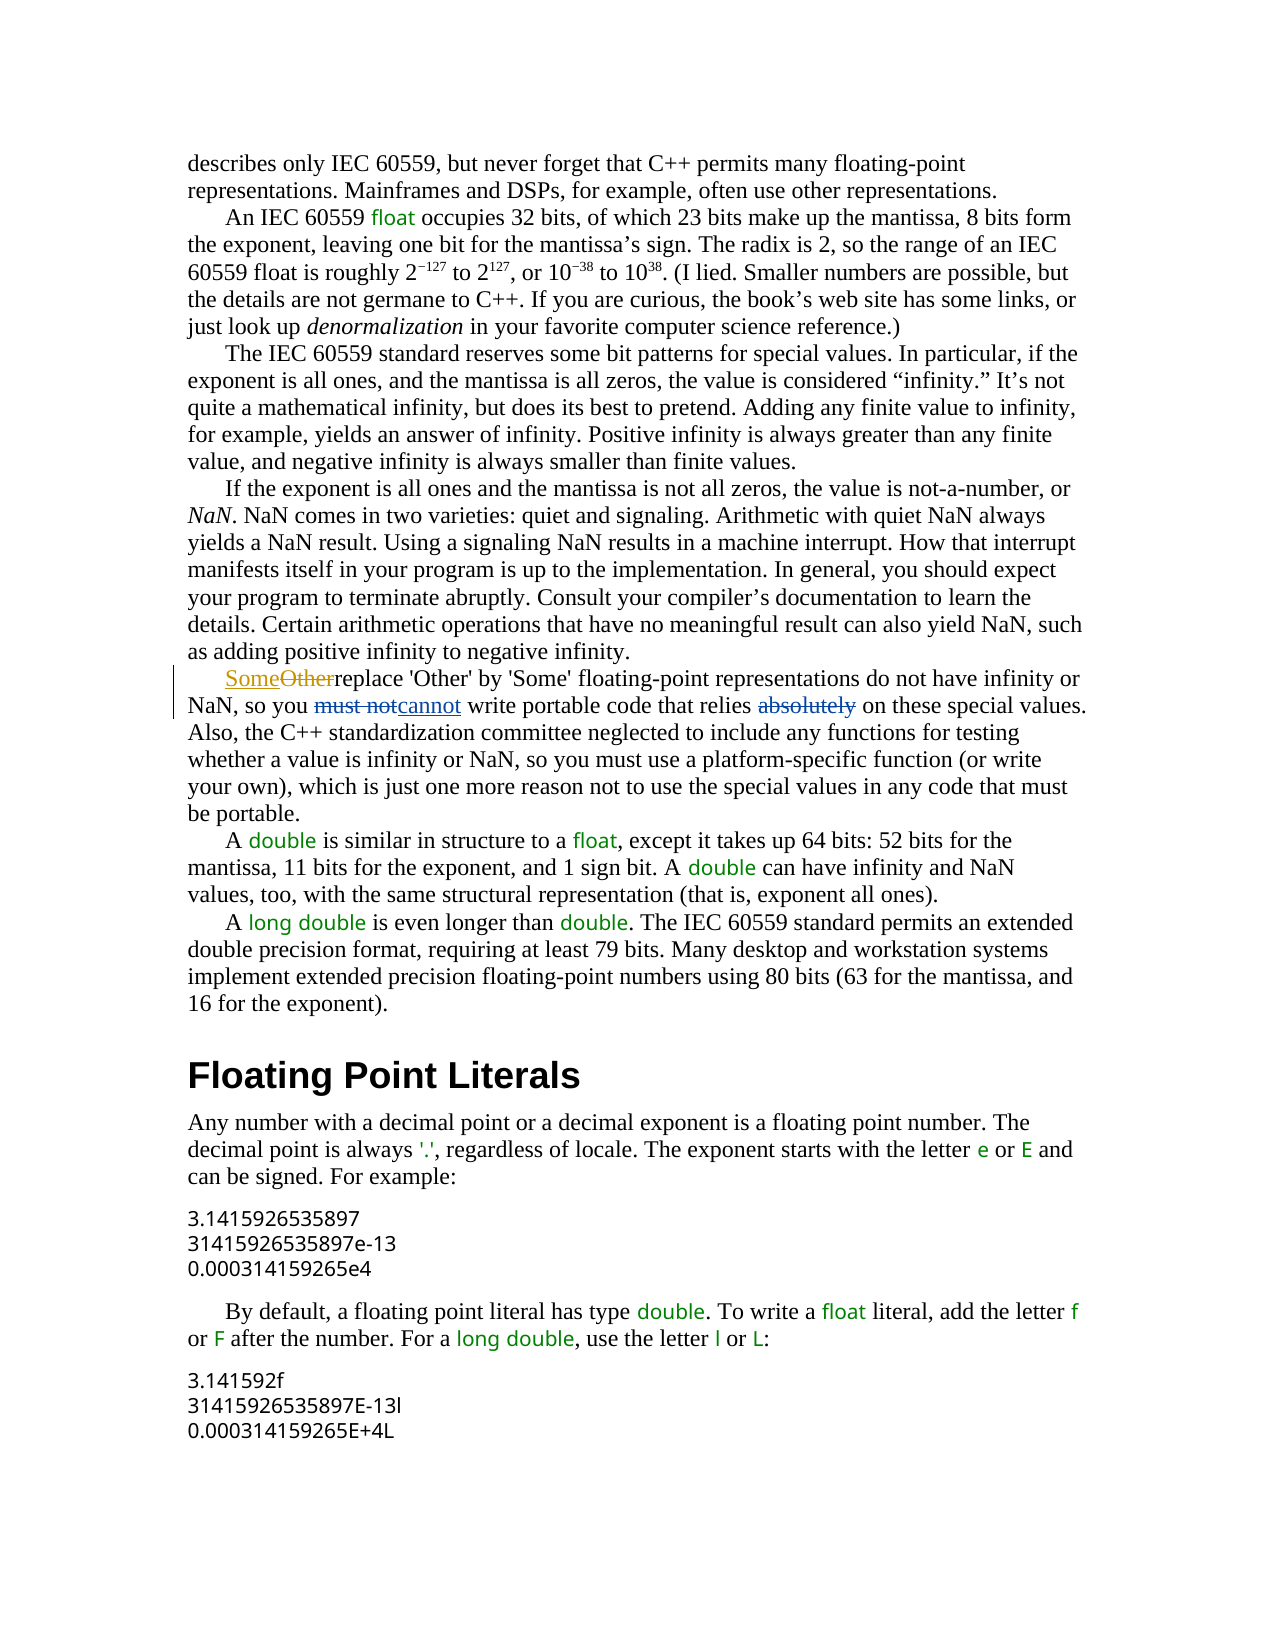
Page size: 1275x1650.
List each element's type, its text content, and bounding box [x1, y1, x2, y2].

text 3.141592f [187, 1369, 1072, 1394]
text An IEC 60559 float occupies 32 bits, of which 23 bits make up the mantissa, 8 bits form the exponent, leaving one bit for the mantissa’s sign. The radix is 2, so the range of an IEC 60559 float is roughly 2−127 to 2127, or 10−38 to 1038. (I lied. Smaller numbers are possible, but the details are not germane to C++. If you are curious, the book’s web site has some links, or just look up denormalization in your favorite computer science reference.) [187, 204, 1087, 339]
text Any number with a decimal point or a decimal exponent is a floating point number. The decimal point is always '.', regardless of locale. The exponent starts with the letter e or E and can be signed. For example: [187, 1108, 1087, 1190]
text A long double is even longer than double. The IEC 60559 standard permits an extended double precision format, requiring at least 79 bits. Many desktop and workstation systems implement extended precision floating-point numbers using 80 bits (63 for the mantissa, and 16 for the exponent). [187, 908, 1087, 1017]
subtitle Floating Point Literals [187, 1054, 1087, 1096]
text Somereplace 'Other' by 'Some' floating-point representations do not have infinity or NaN, so you cannot write portable code that relies on these special values. Also, the C++ standardization committee neglected to include any functions for testing whether a value is infinity or NaN, so you must use a platform-specific function (or write your own), which is just one more reason not to use the special values in any code that must be portable. [187, 664, 1087, 827]
text If the exponent is all ones and the mantissa is not all zeros, the value is not-a-number, or NaN. NaN comes in two varieties: quiet and signaling. Arithmetic with quiet NaN always yields a NaN result. Using a signaling NaN results in a machine interrupt. How that interrupt manifests itself in your program is up to the implementation. In general, you should expect your program to terminate abruptly. Consult your compiler’s documentation to learn the details. Certain arithmetic operations that have no meaningful result can also yield NaN, such as adding positive infinity to negative infinity. [187, 475, 1087, 664]
text 3.1415926535897 [187, 1206, 1072, 1231]
text describes only IEC 60559, but never forget that C++ permits many floating-point representations. Mainframes and DSPs, for example, often use other representations. [187, 150, 1087, 204]
text 31415926535897E-13l [187, 1394, 1072, 1419]
text 31415926535897e-13 [187, 1231, 1072, 1256]
text 0.000314159265e4 [187, 1256, 1072, 1281]
text The IEC 60559 standard reserves some bit patterns for special values. In particular, if the exponent is all ones, and the mantissa is all zeros, the value is considered “infinity.” It’s not quite a mathematical infinity, but does its best to pretend. Adding any finite value to infinity, for example, yields an answer of infinity. Positive infinity is always greater than any finite value, and negative infinity is always smaller than finite values. [187, 339, 1087, 475]
text 0.000314159265E+4L [187, 1419, 1072, 1444]
text A double is similar in structure to a float, except it takes up 64 bits: 52 bits for the mantissa, 11 bits for the exponent, and 1 sign bit. A double can have infinity and NaN values, too, with the same structural representation (that is, exponent all ones). [187, 827, 1087, 908]
text By default, a floating point literal has type double. To write a float literal, add the letter f or F after the number. For a long double, use the letter l or L: [187, 1298, 1087, 1352]
